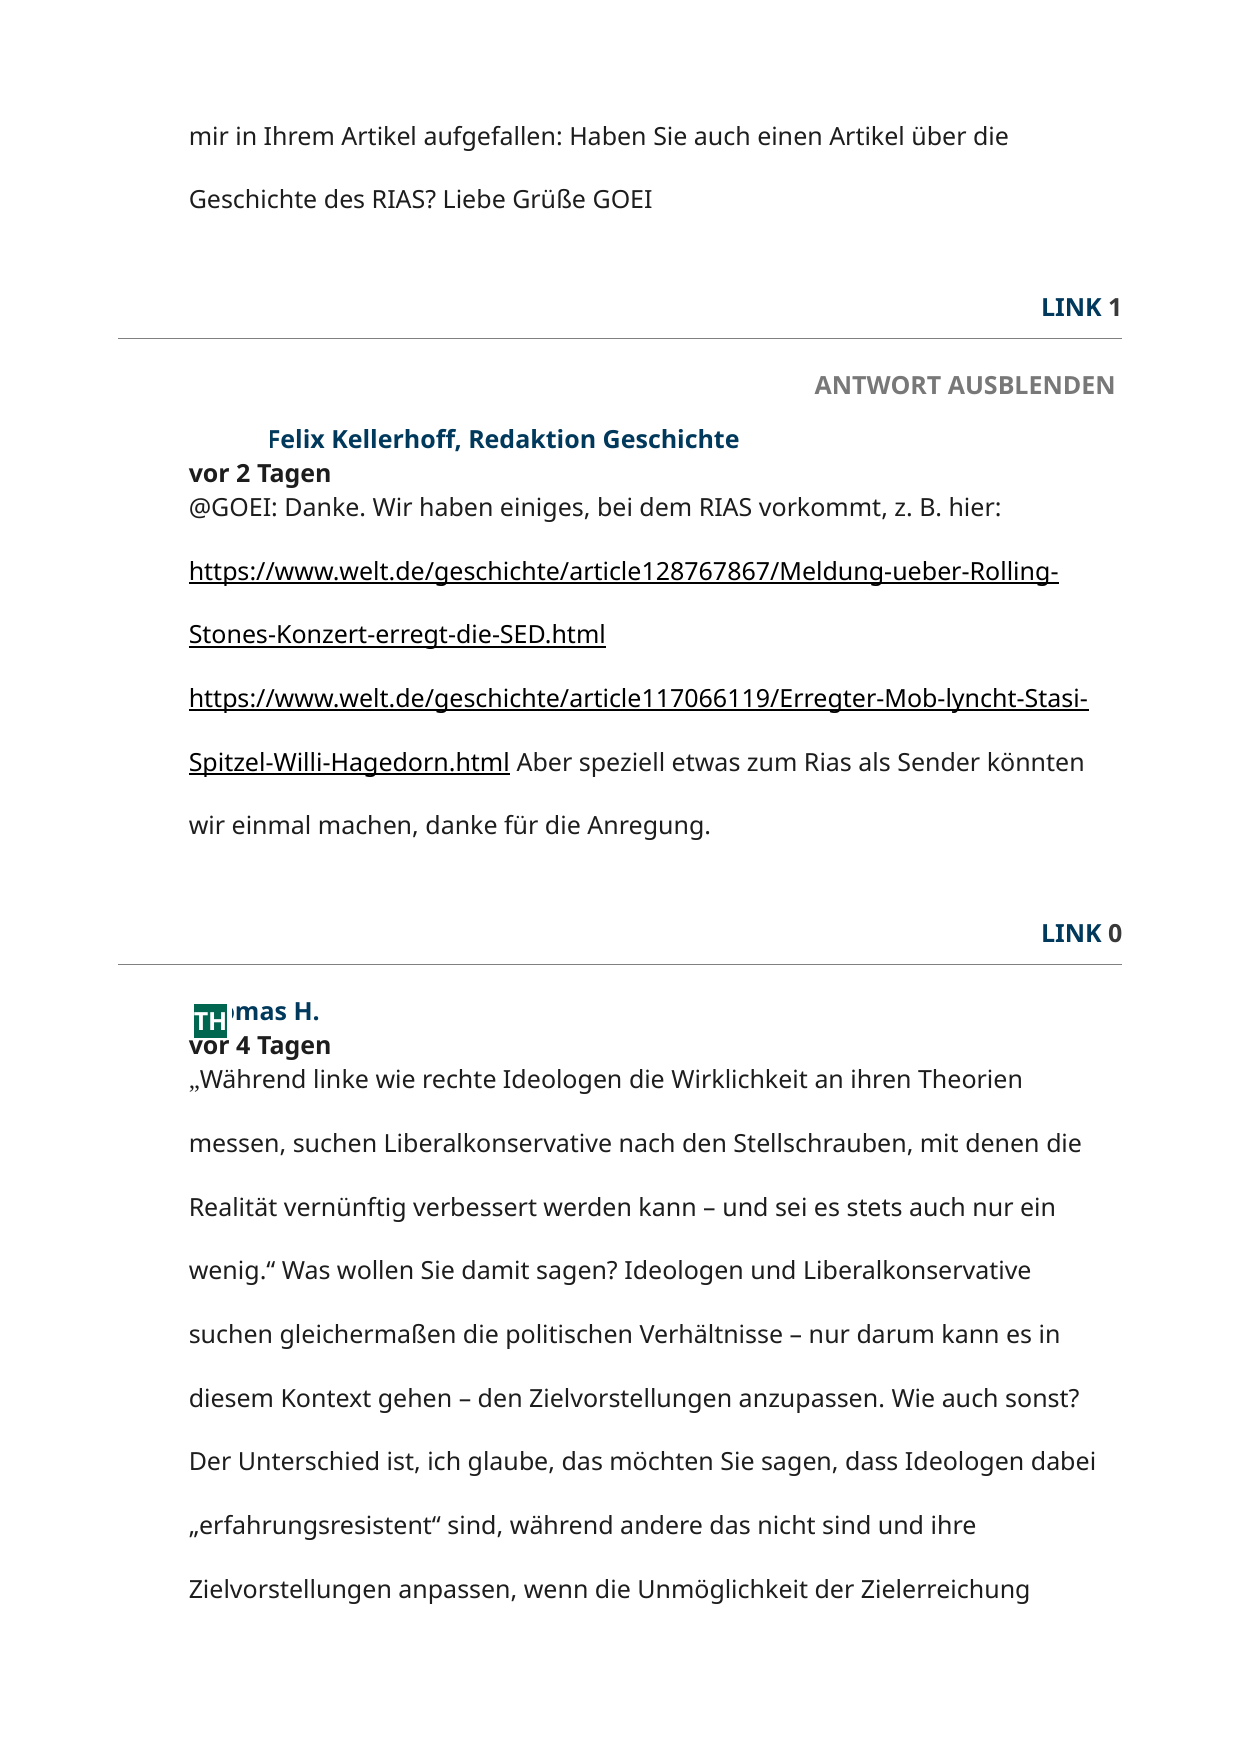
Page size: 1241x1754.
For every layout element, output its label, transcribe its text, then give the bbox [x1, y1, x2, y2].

text TH [188, 994, 232, 1038]
text „Während linke wie rechte Ideologen die Wirklichkeit an ihren Theorien messen, suchen Liberalkonservative nach den Stellschrauben, mit denen die Realität vernünftig verbessert werden kann – und sei es stets auch nur ein wenig.“ Was wollen Sie damit sagen? Ideologen und Liberalkonservative suchen gleichermaßen die politischen Verhältnisse – nur darum kann es in diesem Kontext gehen – den Zielvorstellungen anzupassen. Wie auch sonst? Der Unterschied ist, ich glaube, das möchten Sie sagen, dass Ideologen dabei „erfahrungsresistent“ sind, während andere das nicht sind und ihre Zielvorstellungen anpassen, wenn die Unmöglichkeit der Zielerreichung [188, 1062, 1122, 1605]
text LINK 0 [188, 872, 1122, 950]
text vor 2 Tagen [188, 456, 1122, 490]
text LINK 1 [188, 245, 1122, 323]
text Thomas H. [232, 994, 1122, 1028]
text @GOEI: Danke. Wir haben einiges, bei dem RIAS vorkommt, z. B. hier: https://www.welt.de/geschichte/article128767867/Meldung-ueber-Rolling-Stones-Konzert-erregt-die-SED.html https://www.welt.de/geschichte/article117066119/Erregter-Mob-lyncht-Stasi-Spitzel-Willi-Hagedorn.html Aber speziell etwas zum Rias als Sender könnten wir einmal machen, danke für die Anregung. [188, 490, 1122, 842]
text vor 4 Tagen [188, 1028, 1122, 1062]
text ANTWORT AUSBLENDEN [118, 368, 1122, 402]
text mir in Ihrem Artikel aufgefallen: Haben Sie auch einen Artikel über die Geschichte des RIAS? Liebe Grüße GOEI [188, 118, 1122, 216]
text Sven-Felix Kellerhoff, Redaktion Geschichte [199, 422, 1122, 456]
